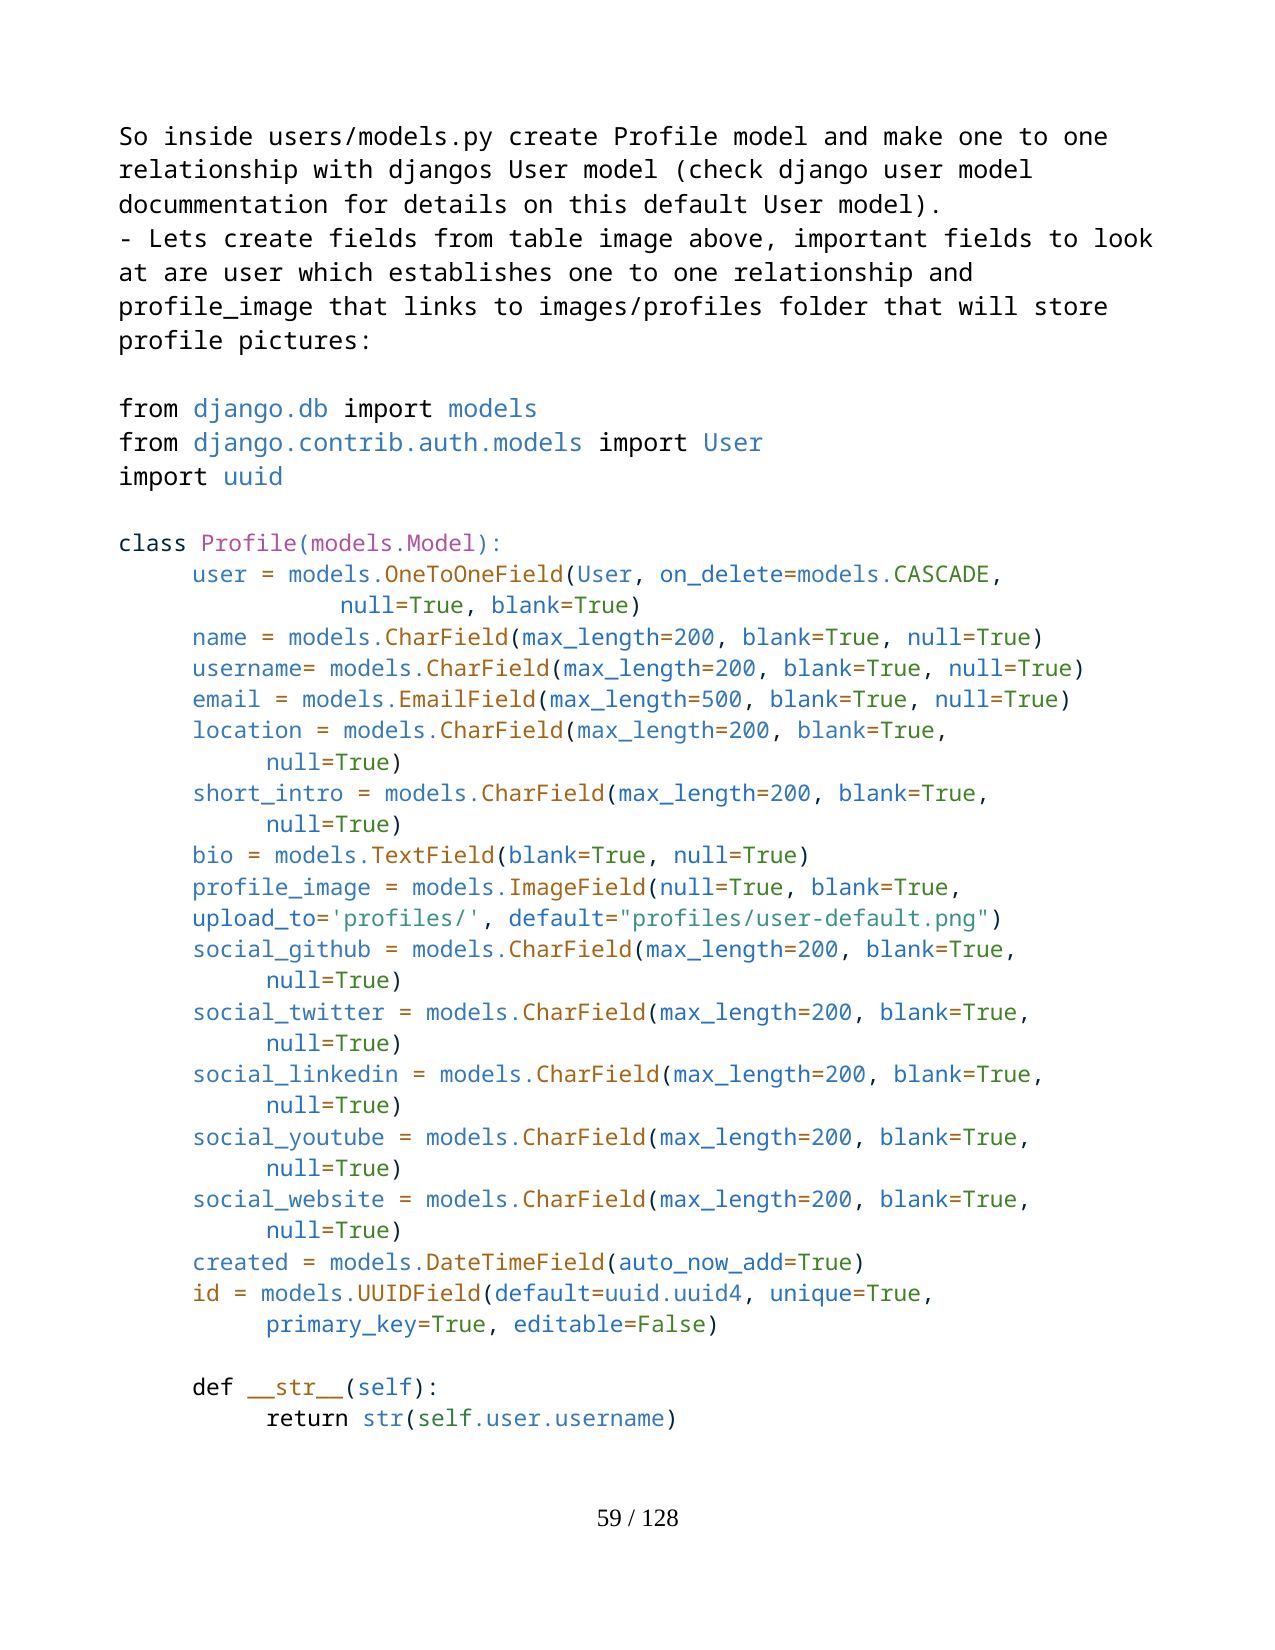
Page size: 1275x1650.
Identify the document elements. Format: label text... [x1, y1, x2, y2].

text - Lets create fields from table image above, important fields to look at are user which establishes one to one relationship and profile_image that links to images/profiles folder that will store profile pictures: [118, 220, 1157, 357]
text return str(self.user.username) [118, 1402, 1157, 1433]
text from django.contrib.auth.models import User [118, 425, 1157, 459]
text name = models.CharField(max_length=200, blank=True, null=True) [118, 621, 1157, 652]
text So inside users/models.py create Profile model and make one to one relationship with djangos User model (check django user model docummentation for details on this default User model). [118, 118, 1157, 220]
text social_twitter = models.CharField(max_length=200, blank=True, null=True) [118, 996, 1157, 1058]
text username= models.CharField(max_length=200, blank=True, null=True) [118, 652, 1157, 683]
text email = models.EmailField(max_length=500, blank=True, null=True) [118, 683, 1157, 714]
text social_website = models.CharField(max_length=200, blank=True, null=True) [118, 1183, 1157, 1246]
text class Profile(models.Model): [118, 527, 1157, 558]
text def __str__(self): [118, 1371, 1157, 1402]
text from django.db import models [118, 391, 1157, 425]
text short_intro = models.CharField(max_length=200, blank=True, null=True) [118, 777, 1157, 839]
text social_youtube = models.CharField(max_length=200, blank=True, null=True) [118, 1121, 1157, 1183]
text profile_image = models.ImageField(null=True, blank=True, upload_to='profiles/', default="profiles/user-default.png") [118, 871, 1157, 933]
text id = models.UUIDField(default=uuid.uuid4, unique=True, primary_key=True, editable=False) [118, 1277, 1157, 1339]
text bio = models.TextField(blank=True, null=True) [118, 839, 1157, 871]
text social_github = models.CharField(max_length=200, blank=True, null=True) [118, 933, 1157, 996]
text social_linkedin = models.CharField(max_length=200, blank=True, null=True) [118, 1058, 1157, 1121]
text user = models.OneToOneField(User, on_delete=models.CASCADE, null=True, blank=True) [118, 558, 1157, 621]
text created = models.DateTimeField(auto_now_add=True) [118, 1246, 1157, 1277]
text location = models.CharField(max_length=200, blank=True, null=True) [118, 714, 1157, 777]
text import uuid [118, 459, 1157, 493]
